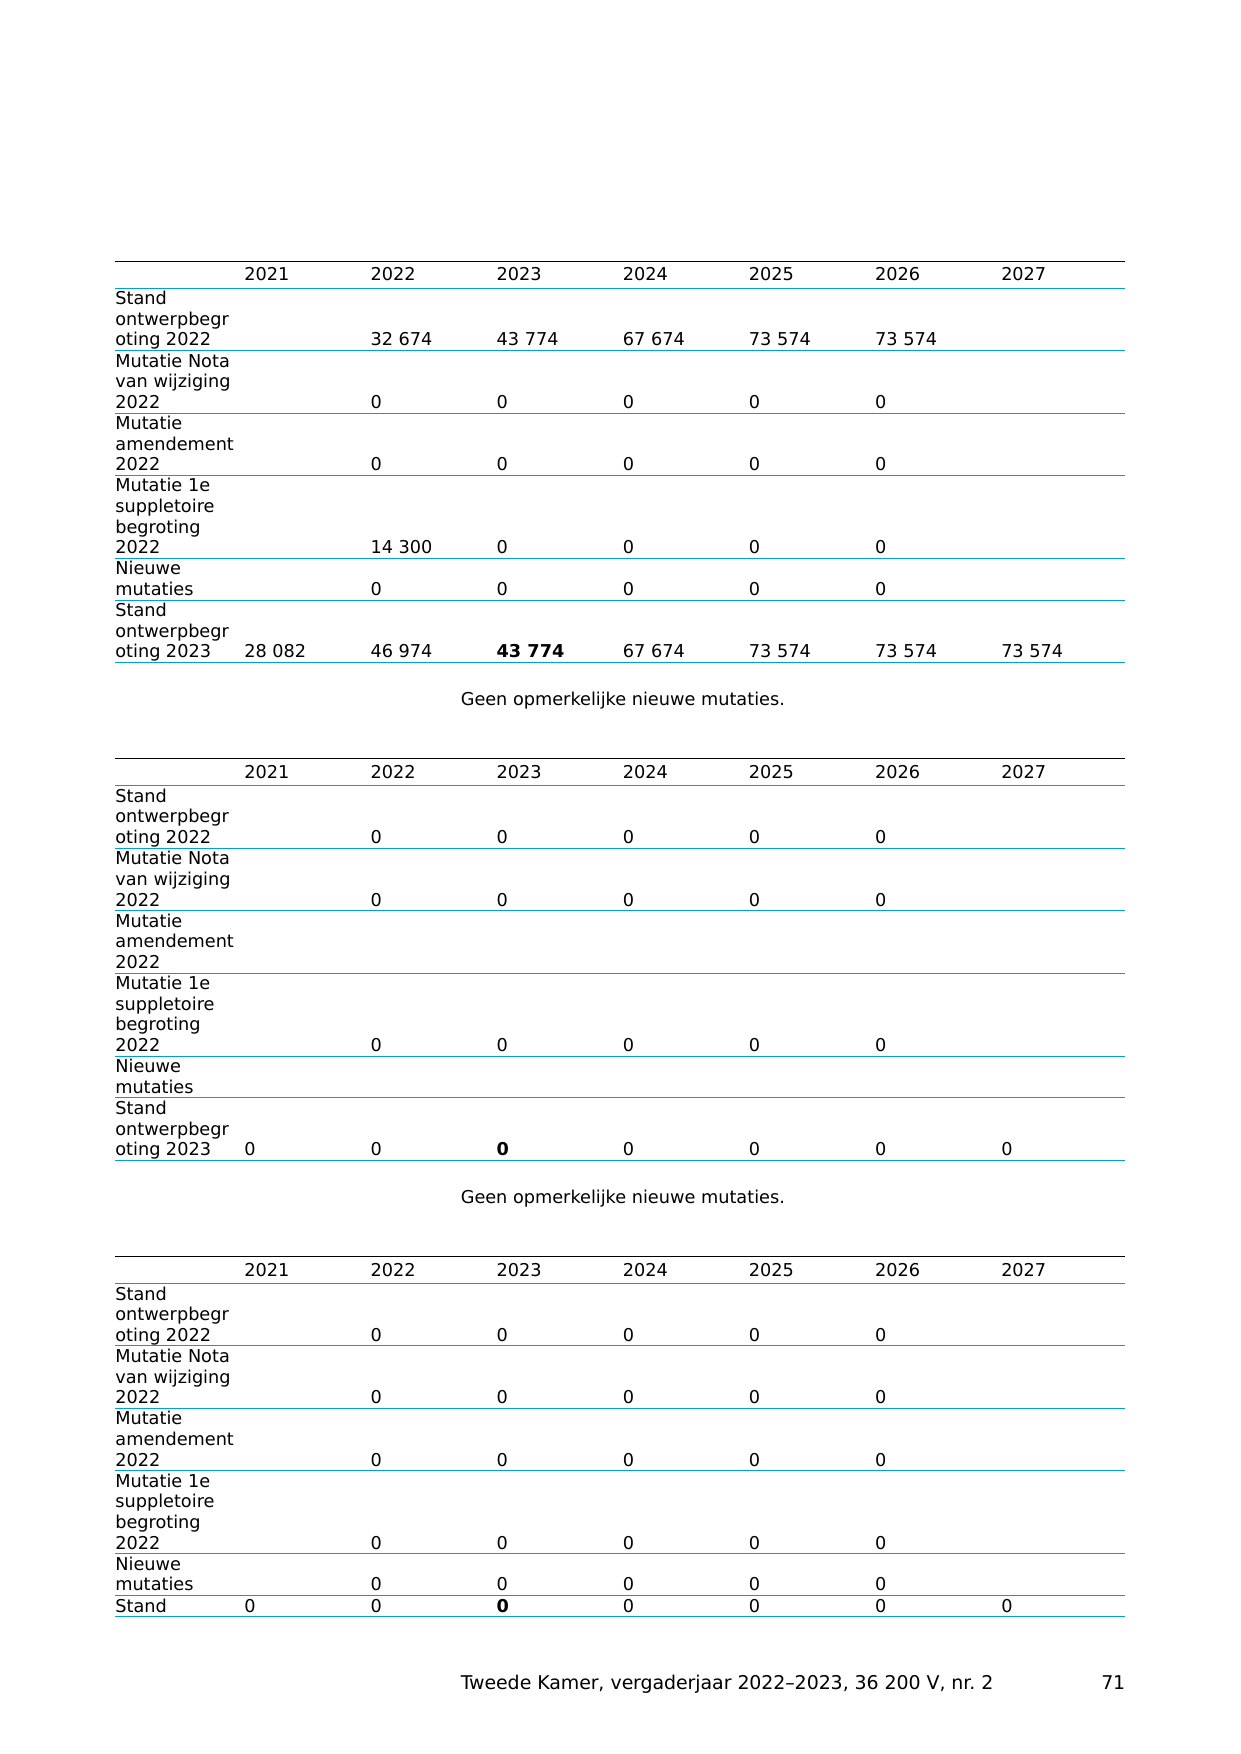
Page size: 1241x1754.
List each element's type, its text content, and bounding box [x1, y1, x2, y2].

table_cell [241, 1057, 367, 1097]
table_cell 0 [494, 559, 620, 599]
table_cell 0 [368, 414, 493, 475]
table_cell 14 300 [368, 476, 493, 558]
table_cell 2027 [998, 1257, 1125, 1283]
table_cell 0 [620, 1098, 746, 1160]
table_cell 67 674 [620, 601, 746, 662]
table_cell 2026 [872, 759, 998, 785]
table_cell 0 [494, 1554, 620, 1595]
table_cell [241, 476, 367, 558]
text Geen opmerkelijke nieuwe mutaties. [461, 1185, 1125, 1208]
table_cell 0 [368, 1554, 493, 1595]
table_cell 2023 [494, 262, 620, 288]
table_cell 0 [872, 559, 998, 599]
table_cell 0 [494, 1409, 620, 1470]
table_cell 0 [494, 351, 620, 412]
table_cell [115, 262, 241, 288]
table_cell [115, 759, 241, 785]
table_cell 2027 [998, 759, 1125, 785]
table_cell 0 [872, 1471, 998, 1553]
table_cell 0 [368, 786, 493, 848]
table_cell 0 [620, 786, 746, 848]
table_cell 2027 [998, 262, 1125, 288]
table_cell [241, 1554, 367, 1595]
table_cell [998, 1554, 1125, 1595]
table_cell 0 [620, 414, 746, 475]
table_cell 0 [241, 1098, 367, 1160]
table_cell 2024 [620, 759, 746, 785]
table_cell Mutatie Nota van wijziging 2022 [115, 1346, 241, 1408]
table_cell 0 [998, 1098, 1125, 1160]
table_cell 0 [872, 1284, 998, 1345]
table_cell 0 [872, 414, 998, 475]
table_cell [998, 559, 1125, 599]
table_cell 0 [746, 974, 872, 1056]
table_cell 0 [494, 1596, 620, 1616]
table_cell Mutatie amendement 2022 [115, 911, 241, 972]
table_cell 0 [620, 1471, 746, 1553]
table_cell 0 [746, 1596, 872, 1616]
table_cell 0 [872, 1554, 998, 1595]
table_cell 32 674 [368, 289, 493, 350]
table_cell [241, 786, 367, 848]
table_cell 0 [746, 559, 872, 599]
table_cell 0 [494, 414, 620, 475]
table_cell 0 [368, 1409, 493, 1470]
table_cell 43 774 [494, 601, 620, 662]
table_cell 0 [620, 559, 746, 599]
table_cell [241, 1284, 367, 1345]
table_cell 2021 [241, 1257, 367, 1283]
text Geen opmerkelijke nieuwe mutaties. [461, 687, 1125, 710]
table_cell [241, 559, 367, 599]
table_cell Stand ontwerpbegroting 2023 [115, 601, 241, 662]
table_cell [872, 911, 998, 972]
table_cell [998, 786, 1125, 848]
table_header Tabel 26 Ontvangsten niet - beleidsartikel 5 (bedragen x € 1000) [115, 1231, 1125, 1256]
table_cell [241, 974, 367, 1056]
table_cell 0 [872, 786, 998, 848]
table_cell [241, 1471, 367, 1553]
table_cell 2021 [241, 759, 367, 785]
table_cell 2024 [620, 262, 746, 288]
table_cell 0 [746, 351, 872, 412]
table_cell 0 [368, 1346, 493, 1408]
table_cell Mutatie Nota van wijziging 2022 [115, 849, 241, 910]
table_cell 0 [746, 1554, 872, 1595]
table_cell 0 [746, 1471, 872, 1553]
table_cell 2025 [746, 262, 872, 288]
table_cell [620, 911, 746, 972]
table_cell Nieuwe mutaties [115, 1554, 241, 1595]
table_cell 46 974 [368, 601, 493, 662]
table_cell 43 774 [494, 289, 620, 350]
table_cell Stand ontwerpbegroting 2022 [115, 289, 241, 350]
table_cell 0 [620, 1346, 746, 1408]
table_cell [115, 1257, 241, 1283]
table_cell 0 [872, 1098, 998, 1160]
table_cell [620, 1057, 746, 1097]
table_cell 73 574 [746, 289, 872, 350]
table_cell 0 [746, 786, 872, 848]
table_cell [241, 1409, 367, 1470]
table_cell 0 [494, 786, 620, 848]
table_cell 2022 [368, 1257, 493, 1283]
table_cell 0 [746, 1409, 872, 1470]
table_cell 0 [620, 849, 746, 910]
table_cell 0 [872, 849, 998, 910]
table_cell [998, 849, 1125, 910]
table_cell [998, 1471, 1125, 1553]
table_cell 0 [620, 1596, 746, 1616]
table_cell Stand ontwerpbegroting 2022 [115, 1284, 241, 1345]
table_cell 0 [620, 351, 746, 412]
table_cell 0 [368, 559, 493, 599]
table_cell 28 082 [241, 601, 367, 662]
table_cell 2021 [241, 262, 367, 288]
table_cell 0 [241, 1596, 367, 1616]
table_cell 0 [872, 476, 998, 558]
table_cell 2023 [494, 759, 620, 785]
table_cell 73 574 [746, 601, 872, 662]
table_cell [241, 351, 367, 412]
table_cell [494, 911, 620, 972]
table_cell 2025 [746, 759, 872, 785]
table_header Tabel 24 Ontvangsten beleidsartikel 4 Consulaire dienstverlening en uitdragen Nederlandse waarden (bedragen x € 1000) [115, 213, 1125, 261]
table_cell 0 [746, 476, 872, 558]
table_cell Mutatie 1e suppletoire begroting 2022 [115, 974, 241, 1056]
table_cell [241, 1346, 367, 1408]
table_cell 2023 [494, 1257, 620, 1283]
table_cell 2022 [368, 262, 493, 288]
table_cell 0 [368, 1098, 493, 1160]
table_cell [241, 849, 367, 910]
table_cell Mutatie 1e suppletoire begroting 2022 [115, 476, 241, 558]
table_cell 0 [872, 1596, 998, 1616]
table_header Tabel 25 Uitgaven niet - beleidsartikel 5 Geheim (bedragen x € 1.000) [115, 733, 1125, 758]
table_cell [998, 1284, 1125, 1345]
table_cell 0 [368, 351, 493, 412]
table_cell 0 [620, 1554, 746, 1595]
table_cell Nieuwe mutaties [115, 559, 241, 599]
table_cell 0 [494, 1098, 620, 1160]
table_cell [241, 289, 367, 350]
table_cell 0 [746, 1346, 872, 1408]
table_cell [998, 911, 1125, 972]
table_cell 0 [746, 1284, 872, 1345]
table_cell 0 [494, 1284, 620, 1345]
table_cell 2025 [746, 1257, 872, 1283]
table_cell [241, 414, 367, 475]
table_cell [746, 1057, 872, 1097]
table_cell [998, 351, 1125, 412]
table_cell [998, 1057, 1125, 1097]
table_cell 0 [620, 476, 746, 558]
table_cell 0 [746, 1098, 872, 1160]
table_cell [998, 476, 1125, 558]
table_cell 0 [494, 849, 620, 910]
table_cell 0 [620, 1284, 746, 1345]
table_cell Mutatie amendement 2022 [115, 414, 241, 475]
table_cell 0 [368, 849, 493, 910]
table_cell 0 [872, 351, 998, 412]
table_cell 0 [746, 414, 872, 475]
table_cell 2024 [620, 1257, 746, 1283]
table_cell 0 [494, 1346, 620, 1408]
table_cell 0 [620, 974, 746, 1056]
table_cell 2022 [368, 759, 493, 785]
table_cell Nieuwe mutaties [115, 1057, 241, 1097]
table_cell [368, 1057, 493, 1097]
table_cell [872, 1057, 998, 1097]
table_cell 73 574 [872, 289, 998, 350]
table_cell 0 [746, 849, 872, 910]
table_cell 73 574 [872, 601, 998, 662]
table_cell 0 [872, 974, 998, 1056]
table_cell 67 674 [620, 289, 746, 350]
table_cell [241, 911, 367, 972]
table_cell 0 [494, 476, 620, 558]
table_cell [746, 911, 872, 972]
table_cell 0 [494, 1471, 620, 1553]
table_cell [494, 1057, 620, 1097]
table_cell 0 [368, 1471, 493, 1553]
table_cell [998, 1409, 1125, 1470]
table_cell 2026 [872, 1257, 998, 1283]
table_cell 0 [494, 974, 620, 1056]
table_cell 2026 [872, 262, 998, 288]
table_cell 0 [368, 974, 493, 1056]
table_cell Mutatie Nota van wijziging 2022 [115, 351, 241, 412]
table_cell 0 [368, 1284, 493, 1345]
table_cell 73 574 [998, 601, 1125, 662]
table_cell [368, 911, 493, 972]
table_cell [998, 1346, 1125, 1408]
table_cell 0 [998, 1596, 1125, 1616]
table_cell Mutatie amendement 2022 [115, 1409, 241, 1470]
table_cell [998, 974, 1125, 1056]
table_cell [998, 414, 1125, 475]
table_cell [998, 289, 1125, 350]
table_cell 0 [872, 1346, 998, 1408]
table_cell Stand ontwerpbegroting 2022 [115, 786, 241, 848]
table_cell Stand ontwerpbegroting 2023 [115, 1098, 241, 1160]
table_cell 0 [620, 1409, 746, 1470]
table_cell Mutatie 1e suppletoire begroting 2022 [115, 1471, 241, 1553]
table_cell Stand [115, 1596, 241, 1616]
table_cell 0 [872, 1409, 998, 1470]
table_cell 0 [368, 1596, 493, 1616]
